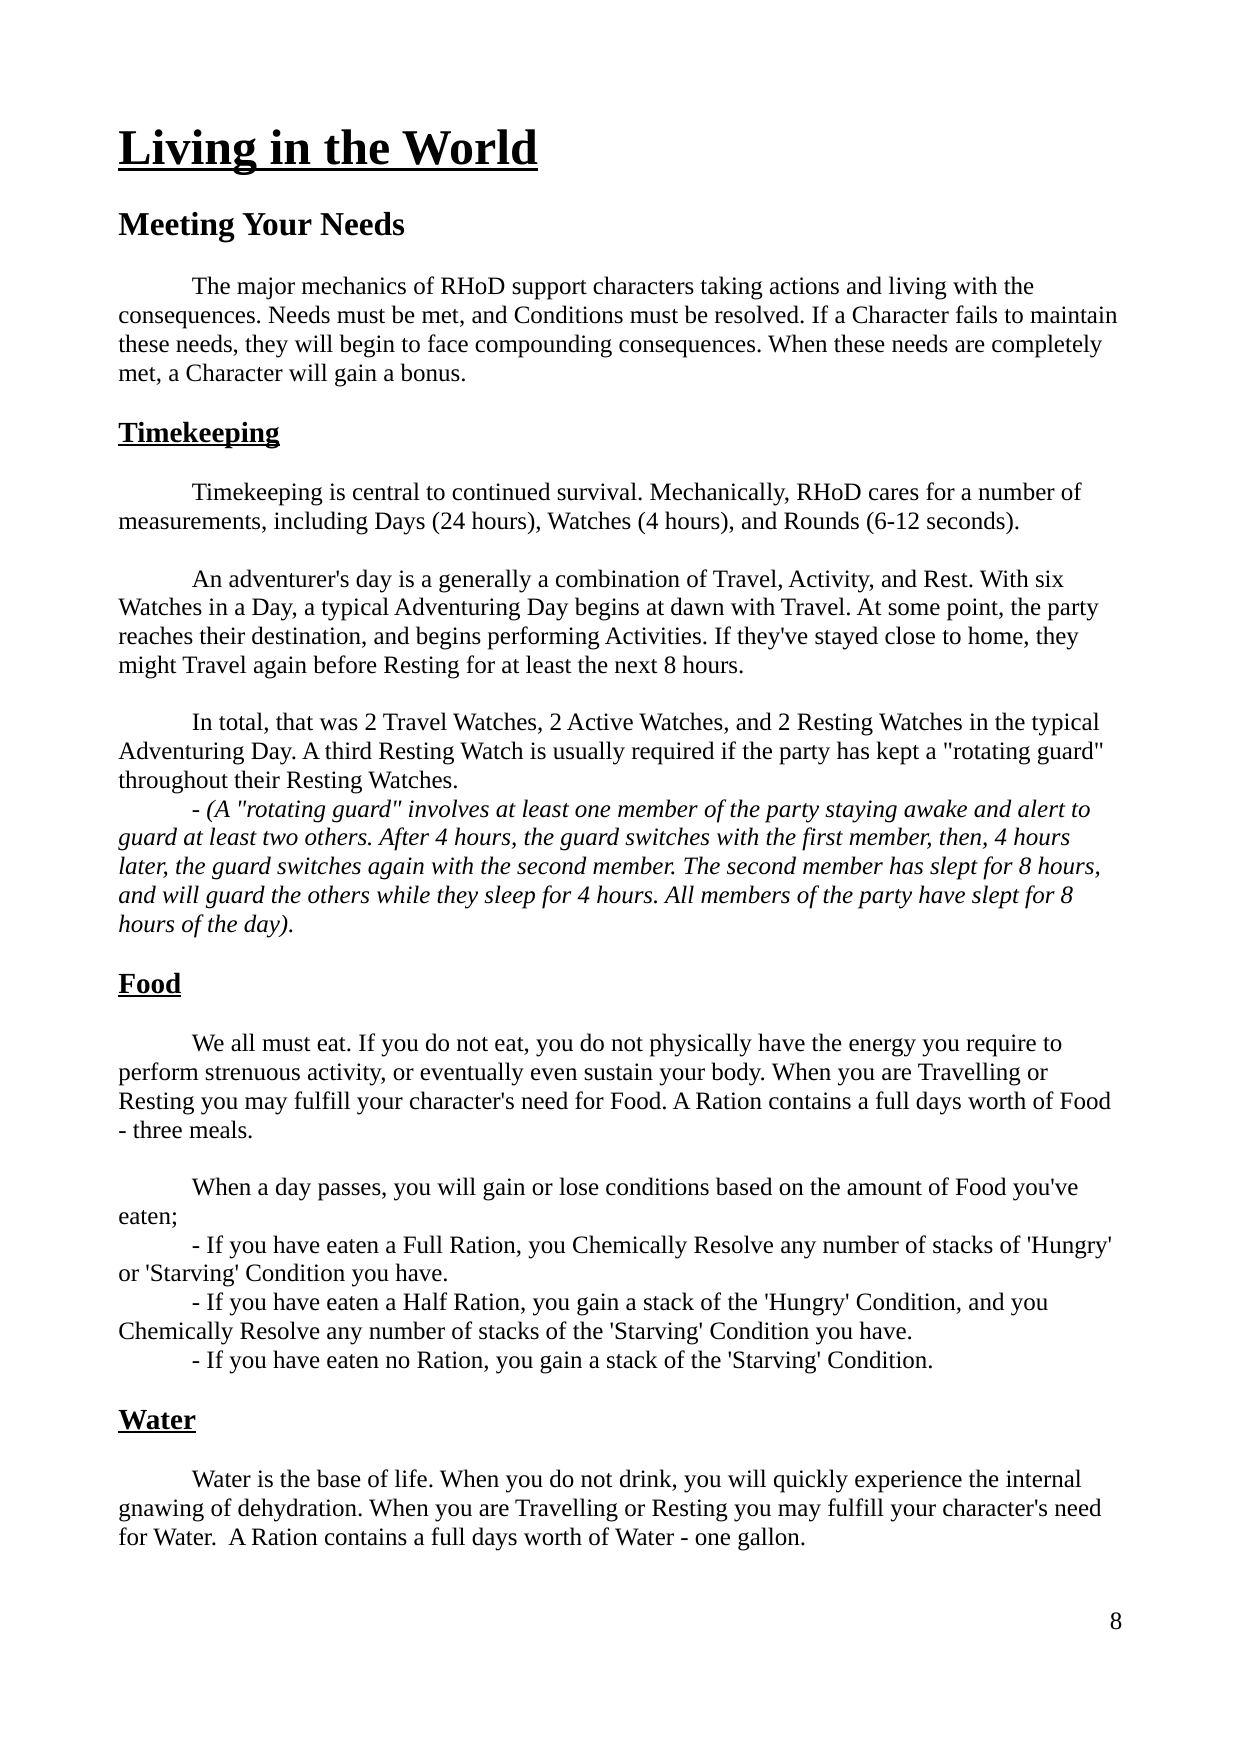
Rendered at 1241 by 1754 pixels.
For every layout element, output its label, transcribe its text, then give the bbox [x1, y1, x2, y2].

text The major mechanics of RHoD support characters taking actions and living with the consequences. Needs must be met, and Conditions must be resolved. If a Character fails to maintain these needs, they will begin to face compounding consequences. When these needs are completely met, a Character will gain a bonus. [118, 271, 1122, 386]
text Food [118, 966, 1122, 1000]
text Timekeeping is central to continued survival. Mechanically, RHoD cares for a number of measurements, including Days (24 hours), Watches (4 hours), and Rounds (6-12 seconds). [118, 477, 1122, 535]
text Timekeeping [118, 415, 1122, 449]
text We all must eat. If you do not eat, you do not physically have the energy you require to perform strenuous activity, or eventually even sustain your body. When you are Travelling or Resting you may fulfill your character's need for Food. A Ration contains a full days worth of Food - three meals. When a day passes, you will gain or lose conditions based on the amount of Food you've eaten; - If you have eaten a Full Ration, you Chemically Resolve any number of stacks of 'Hungry' or 'Starving' Condition you have. - If you have eaten a Half Ration, you gain a stack of the 'Hungry' Condition, and you Chemically Resolve any number of stacks of the 'Starving' Condition you have. - If you have eaten no Ration, you gain a stack of the 'Starving' Condition. [118, 1028, 1122, 1373]
text Water is the base of life. When you do not drink, you will quickly experience the internal gnawing of dehydration. When you are Travelling or Resting you may fulfill your character's need for Water. A Ration contains a full days worth of Water - one gallon. [118, 1464, 1122, 1551]
text Living in the World [118, 118, 1122, 176]
text Water [118, 1402, 1122, 1436]
text Meeting Your Needs [118, 204, 1122, 243]
text An adventurer's day is a generally a combination of Travel, Activity, and Rest. With six Watches in a Day, a typical Adventuring Day begins at dawn with Travel. At some point, the party reaches their destination, and begins performing Activities. If they've stayed close to home, they might Travel again before Resting for at least the next 8 hours. In total, that was 2 Travel Watches, 2 Active Watches, and 2 Resting Watches in the typical Adventuring Day. A third Resting Watch is usually required if the party has kept a "rotating guard" throughout their Resting Watches. [118, 564, 1122, 794]
text - (A "rotating guard" involves at least one member of the party staying awake and alert to guard at least two others. After 4 hours, the guard switches with the first member, then, 4 hours later, the guard switches again with the second member. The second member has slept for 8 hours, and will guard the others while they sleep for 4 hours. All members of the party have slept for 8 hours of the day). [118, 794, 1122, 937]
